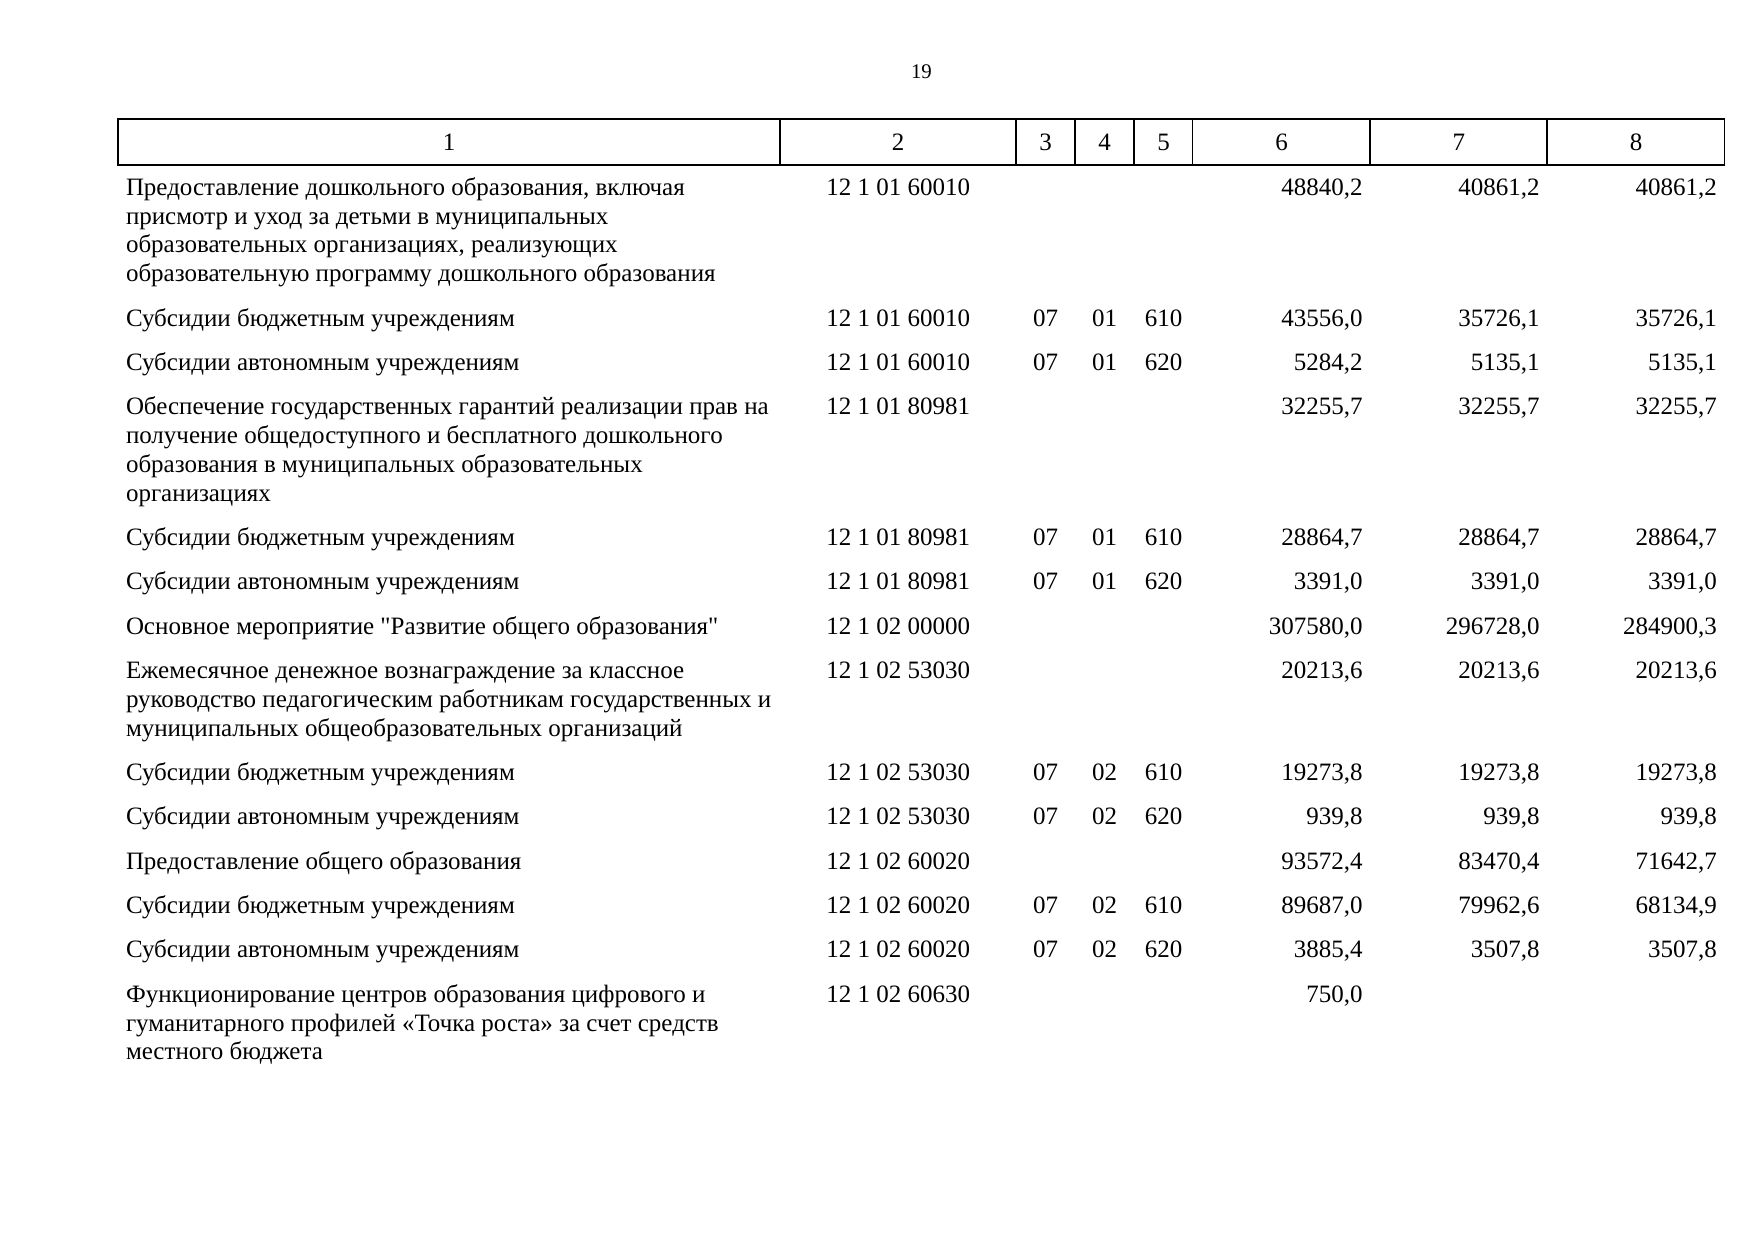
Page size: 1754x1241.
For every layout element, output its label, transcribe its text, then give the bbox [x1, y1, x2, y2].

table_cell 07 [1016, 749, 1075, 793]
table_header 1 [126, 128, 772, 156]
table_cell Субсидии автономным учреждениям [118, 794, 780, 838]
table_cell 32255,7 [1193, 384, 1370, 514]
table_cell Основное мероприятие "Развитие общего образования" [118, 603, 780, 647]
table_cell 12 1 02 60020 [780, 838, 1016, 882]
table_cell 19273,8 [1370, 749, 1547, 793]
table_header 8 [1555, 128, 1716, 156]
table_header 7 [1378, 128, 1539, 156]
table_cell [1016, 971, 1075, 1073]
table_cell 12 1 01 80981 [780, 384, 1016, 514]
table_cell 12 1 02 60020 [780, 882, 1016, 927]
table_cell 89687,0 [1193, 882, 1370, 927]
table_cell 12 1 01 80981 [780, 559, 1016, 603]
table_cell 284900,3 [1547, 603, 1724, 647]
table_cell 40861,2 [1370, 166, 1547, 295]
table_cell 12 1 02 53030 [780, 794, 1016, 838]
table_cell 3391,0 [1547, 559, 1724, 603]
table_cell Предоставление общего образования [118, 838, 780, 882]
table_cell [1134, 603, 1193, 647]
table_cell 35726,1 [1370, 295, 1547, 339]
table_cell 07 [1016, 339, 1075, 383]
table_header 5 [1142, 128, 1185, 156]
table_header [119, 120, 779, 164]
table_cell [1016, 838, 1075, 882]
table_cell 939,8 [1547, 794, 1724, 838]
table_cell [1016, 166, 1075, 295]
table_cell 01 [1075, 295, 1134, 339]
table_cell [1370, 971, 1547, 1073]
table_cell [1134, 971, 1193, 1073]
table_cell 02 [1075, 927, 1134, 971]
table_cell 620 [1134, 339, 1193, 383]
table_cell [1075, 603, 1134, 647]
table_cell Обеспечение государственных гарантий реализации прав на получение общедоступного и бесплатного дошкольного образования в муниципальных образовательных организациях [118, 384, 780, 514]
table_cell 28864,7 [1547, 514, 1724, 558]
table_cell 750,0 [1193, 971, 1370, 1073]
table_cell 32255,7 [1370, 384, 1547, 514]
table_cell Субсидии бюджетным учреждениям [118, 749, 780, 793]
table_cell 48840,2 [1193, 166, 1370, 295]
table_header [1076, 120, 1133, 164]
table_cell 12 1 01 60010 [780, 166, 1016, 295]
table_cell Субсидии автономным учреждениям [118, 559, 780, 603]
table_header 3 [1024, 128, 1067, 156]
table_cell 43556,0 [1193, 295, 1370, 339]
table_cell 12 1 02 53030 [780, 647, 1016, 749]
table_header 6 [1201, 128, 1362, 156]
table_cell 28864,7 [1193, 514, 1370, 558]
table_cell 93572,4 [1193, 838, 1370, 882]
table_cell 620 [1134, 927, 1193, 971]
table_cell 28864,7 [1370, 514, 1547, 558]
table_cell [1016, 384, 1075, 514]
table_cell 19273,8 [1547, 749, 1724, 793]
table_cell [1016, 603, 1075, 647]
table_cell 40861,2 [1547, 166, 1724, 295]
table_cell 939,8 [1370, 794, 1547, 838]
table_cell 07 [1016, 559, 1075, 603]
table_cell [1075, 971, 1134, 1073]
table_cell 01 [1075, 559, 1134, 603]
table_cell 20213,6 [1370, 647, 1547, 749]
table_cell Субсидии бюджетным учреждениям [118, 882, 780, 927]
table_cell 02 [1075, 749, 1134, 793]
table_cell [1075, 838, 1134, 882]
table_cell 610 [1134, 882, 1193, 927]
table_cell 12 1 02 60020 [780, 927, 1016, 971]
table_cell 02 [1075, 882, 1134, 927]
table_header 4 [1083, 128, 1126, 156]
table_cell 620 [1134, 559, 1193, 603]
table_cell 3391,0 [1370, 559, 1547, 603]
table_cell 71642,7 [1547, 838, 1724, 882]
table_cell 07 [1016, 882, 1075, 927]
table_cell 3507,8 [1370, 927, 1547, 971]
table_cell 20213,6 [1547, 647, 1724, 749]
table_cell [1134, 384, 1193, 514]
table_cell [1134, 838, 1193, 882]
table_cell 83470,4 [1370, 838, 1547, 882]
table_cell 3391,0 [1193, 559, 1370, 603]
table_cell 12 1 01 60010 [780, 339, 1016, 383]
table_cell [1075, 384, 1134, 514]
table_cell 307580,0 [1193, 603, 1370, 647]
table_cell 07 [1016, 794, 1075, 838]
table_cell 3507,8 [1547, 927, 1724, 971]
table_cell [1075, 647, 1134, 749]
table_cell 01 [1075, 339, 1134, 383]
table_cell 02 [1075, 794, 1134, 838]
table_cell [1134, 166, 1193, 295]
table_header [1548, 120, 1724, 164]
table_cell 610 [1134, 749, 1193, 793]
table_cell 12 1 02 53030 [780, 749, 1016, 793]
table_cell 610 [1134, 295, 1193, 339]
table_cell 939,8 [1193, 794, 1370, 838]
table_cell [1016, 647, 1075, 749]
table_cell 07 [1016, 927, 1075, 971]
table_cell 68134,9 [1547, 882, 1724, 927]
table_header [1193, 120, 1369, 164]
table_cell [1075, 166, 1134, 295]
table_cell Субсидии автономным учреждениям [118, 339, 780, 383]
table_cell Субсидии бюджетным учреждениям [118, 514, 780, 558]
table_cell 12 1 02 00000 [780, 603, 1016, 647]
table_cell 610 [1134, 514, 1193, 558]
table_cell 79962,6 [1370, 882, 1547, 927]
table_cell 296728,0 [1370, 603, 1547, 647]
table_cell 5135,1 [1370, 339, 1547, 383]
table_cell 12 1 01 60010 [780, 295, 1016, 339]
table_cell 12 1 01 80981 [780, 514, 1016, 558]
table_cell 5284,2 [1193, 339, 1370, 383]
table_header [1135, 120, 1192, 164]
table_header [781, 120, 1015, 164]
table_cell 32255,7 [1547, 384, 1724, 514]
table_cell 07 [1016, 295, 1075, 339]
table_cell Субсидии бюджетным учреждениям [118, 295, 780, 339]
table_cell 12 1 02 60630 [780, 971, 1016, 1073]
table_cell 07 [1016, 514, 1075, 558]
table_cell 35726,1 [1547, 295, 1724, 339]
table_cell 19273,8 [1193, 749, 1370, 793]
table_header 2 [788, 128, 1008, 156]
table_cell 20213,6 [1193, 647, 1370, 749]
table_cell [1547, 971, 1724, 1073]
table_cell 3885,4 [1193, 927, 1370, 971]
table_cell Субсидии автономным учреждениям [118, 927, 780, 971]
table_cell [1134, 647, 1193, 749]
table_header [1017, 120, 1074, 164]
table_cell 01 [1075, 514, 1134, 558]
table_cell Предоставление дошкольного образования, включая присмотр и уход за детьми в муниципальных образовательных организациях, реализующих образовательную программу дошкольного образования [118, 166, 780, 295]
table_cell 5135,1 [1547, 339, 1724, 383]
table_header [1371, 120, 1546, 164]
table_cell 620 [1134, 794, 1193, 838]
table_cell Ежемесячное денежное вознаграждение за классное руководство педагогическим работникам государственных и муниципальных общеобразовательных организаций [118, 647, 780, 749]
table_cell Функционирование центров образования цифрового и гуманитарного профилей «Точка роста» за счет средств местного бюджета [118, 971, 780, 1073]
